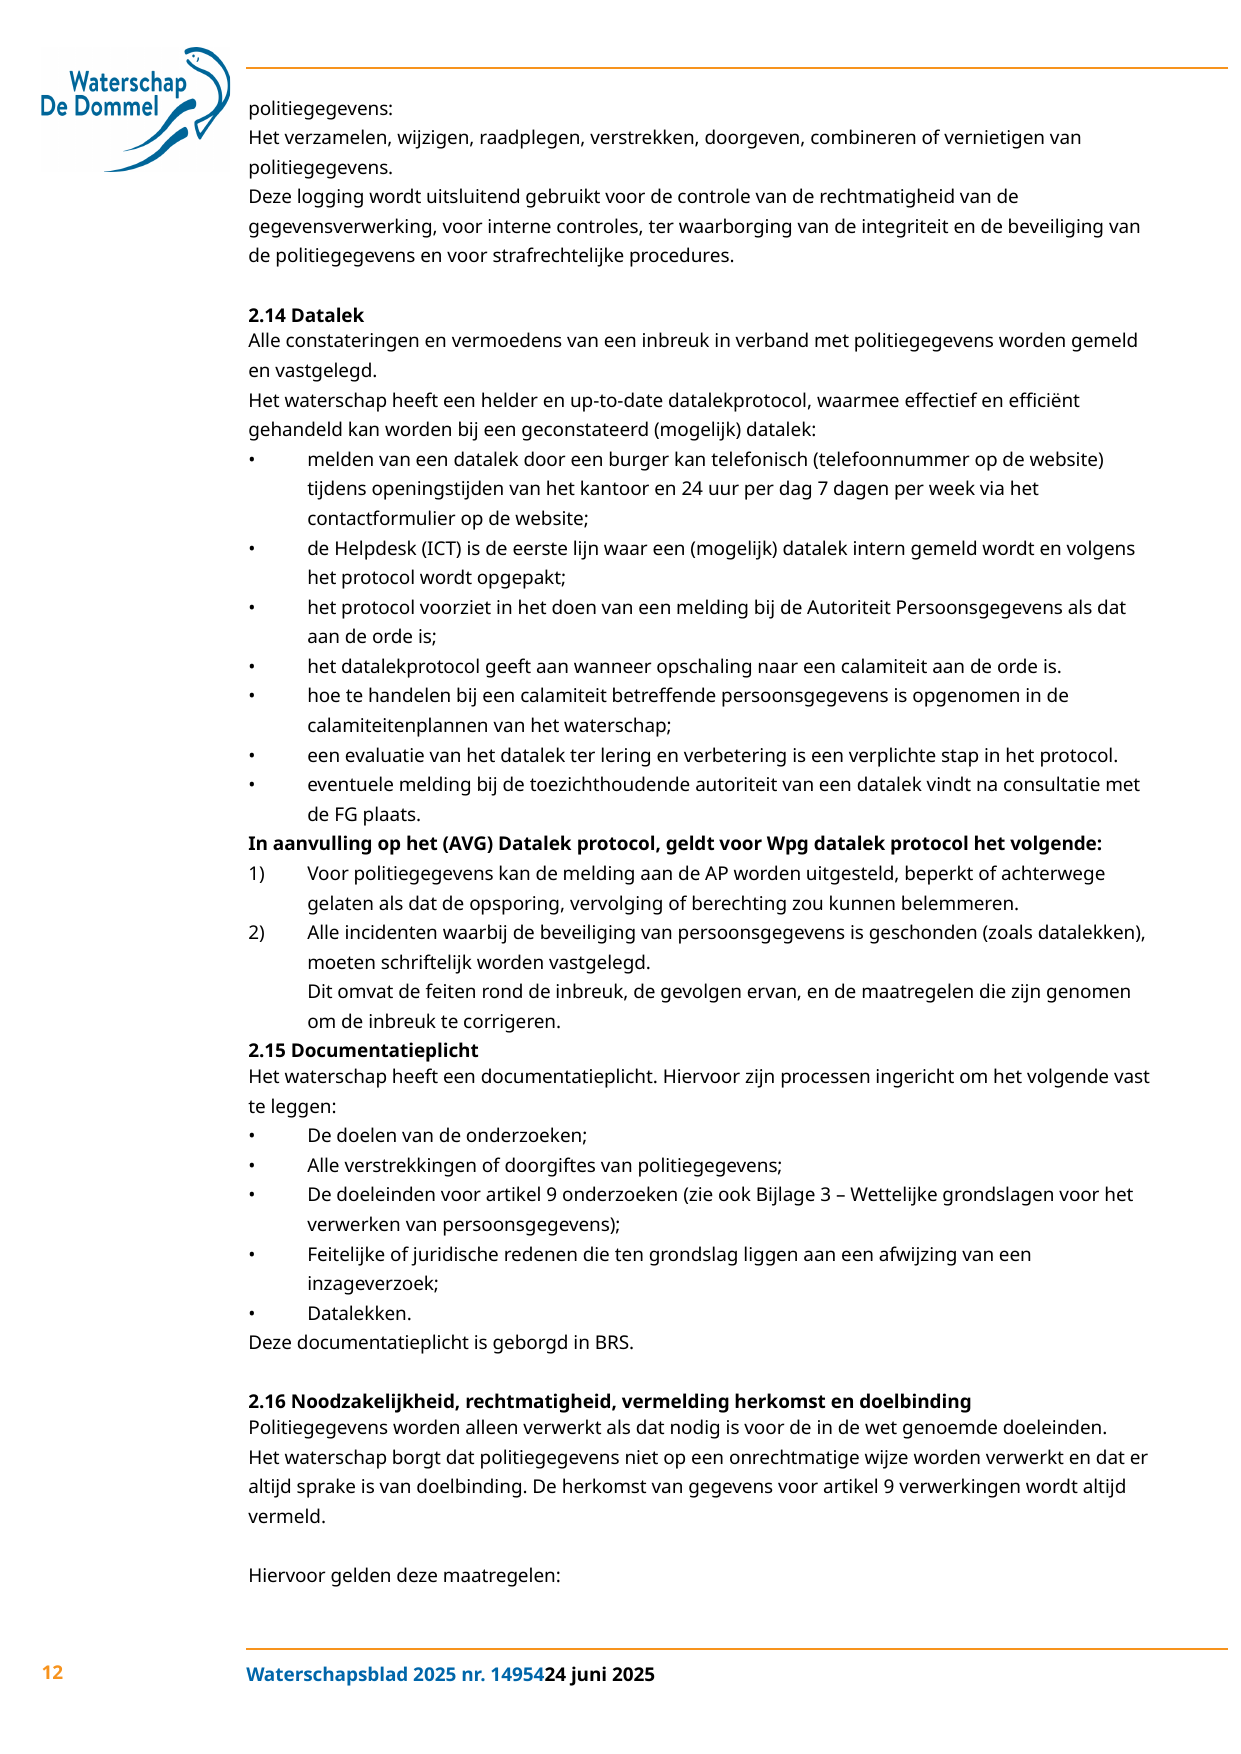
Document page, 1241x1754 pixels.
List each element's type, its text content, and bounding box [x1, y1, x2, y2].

picture [45, 99, 51, 111]
list het protocol voorziet in het doen van een melding bij de Autoriteit Persoonsgegevens als dat aan de orde is; [248, 594, 1152, 649]
text Alle constateringen en vermoedens van een inbreuk in verband met politiegegevens worden gemeld en vastgelegd. [248, 328, 1152, 383]
list het datalekprotocol geeft aan wanneer opschaling naar een calamiteit aan de orde is. [248, 653, 1152, 679]
list Dit omvat de feiten rond de inbreuk, de gevolgen ervan, en de maatregelen die zijn genomen om de inbreuk te corrigeren. [248, 978, 1152, 1034]
list De doeleinden voor artikel 9 onderzoeken (zie ook Bijlage 3 – Wettelijke grondslagen voor het verwerken van persoonsgegevens); [248, 1182, 1152, 1237]
text Het waterschap borgt dat politiegegevens niet op een onrechtmatige wijze worden verwerkt en dat er altijd sprake is van doelbinding. De herkomst van gegevens voor artikel 9 verwerkingen wordt altijd vermeld. [248, 1444, 1152, 1529]
list hoe te handelen bij een calamiteit betreffende persoonsgegevens is opgenomen in de calamiteitenplannen van het waterschap; [248, 683, 1152, 738]
list de Helpdesk (ICT) is de eerste lijn waar een (mogelijk) datalek intern gemeld wordt en volgens het protocol wordt opgepakt; [248, 535, 1152, 590]
picture [198, 118, 210, 131]
text 2.16 Noodzakelijkheid, rechtmatigheid, vermelding herkomst en doelbinding [248, 1389, 1152, 1414]
list een evaluatie van het datalek ter lering en verbetering is een verplichte stap in het protocol. [248, 742, 1152, 767]
list Datalekken. [248, 1300, 1152, 1326]
picture [41, 47, 231, 172]
text Politiegegevens worden alleen verwerkt als dat nodig is voor de in de wet genoemde doeleinden. [248, 1414, 1152, 1440]
list De doelen van de onderzoeken; [248, 1122, 1152, 1148]
text Het waterschap heeft een helder en up-to-date datalekprotocol, waarmee effectief en efficiënt gehandeld kan worden bij een geconstateerd (mogelijk) datalek: [248, 387, 1152, 442]
text Hiervoor gelden deze maatregelen: [248, 1562, 1152, 1588]
text 2.14 Datalek [248, 302, 1152, 328]
text politiegegevens: [248, 95, 1152, 121]
list Alle verstrekkingen of doorgiftes van politiegegevens; [248, 1152, 1152, 1178]
list Feitelijke of juridische redenen die ten grondslag liggen aan een afwijzing van een inzageverzoek; [248, 1241, 1152, 1296]
text Het verzamelen, wijzigen, raadplegen, verstrekken, doorgeven, combineren of vernietigen van politiegegevens. [248, 124, 1152, 180]
text 2.15 Documentatieplicht [248, 1038, 1152, 1063]
list Alle incidenten waarbij de beveiliging van persoonsgegevens is geschonden (zoals datalekken), moeten schriftelijk worden vastgelegd. [248, 919, 1152, 974]
text Het waterschap heeft een documentatieplicht. Hiervoor zijn processen ingericht om het volgende vast te leggen: [248, 1063, 1152, 1119]
text In aanvulling op het (AVG) Datalek protocol, geldt voor Wpg datalek protocol het volgende: [248, 831, 1152, 856]
text Deze logging wordt uitsluitend gebruikt voor de controle van de rechtmatigheid van de gegevensverwerking, voor interne controles, ter waarborging van de integriteit en de beveiliging van de politiegegevens en voor strafrechtelijke procedures. [248, 183, 1152, 268]
list Voor politiegegevens kan de melding aan de AP worden uitgesteld, beperkt of achterwege gelaten als dat de opsporing, vervolging of berechting zou kunnen belemmeren. [248, 860, 1152, 915]
list eventuele melding bij de toezichthoudende autoriteit van een datalek vindt na consultatie met de FG plaats. [248, 771, 1152, 827]
text Deze documentatieplicht is geborgd in BRS. [248, 1329, 1152, 1355]
list melden van een datalek door een burger kan telefonisch (telefoonnummer op de website) tijdens openingstijden van het kantoor en 24 uur per dag 7 dagen per week via het contactformulier op de website; [248, 446, 1152, 531]
picture [204, 47, 231, 76]
